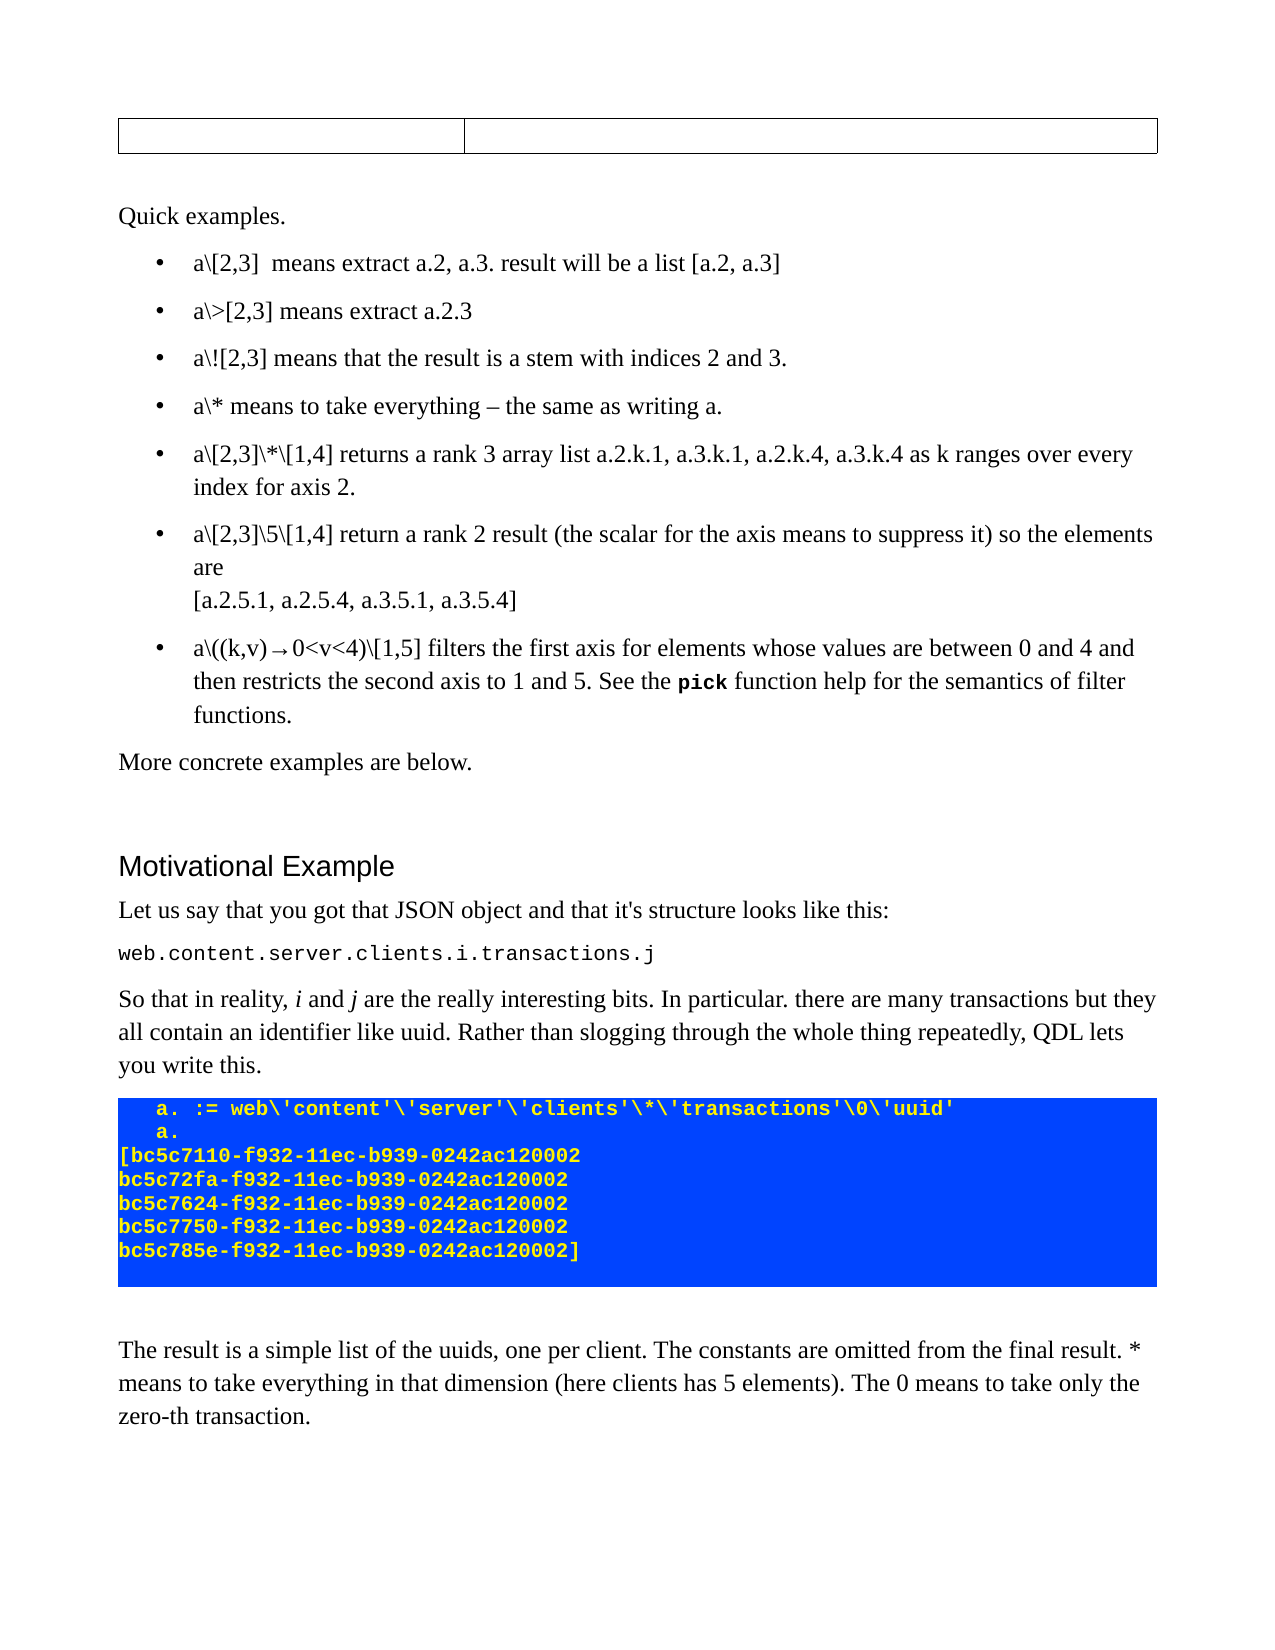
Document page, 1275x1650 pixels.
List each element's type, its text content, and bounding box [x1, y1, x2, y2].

text So that in reality, i and j are the really interesting bits. In particular. there are many transactions but they all contain an identifier like uuid. Rather than slogging through the whole thing repeatedly, QDL lets you write this. [118, 984, 1157, 1079]
text The result is a simple list of the uuids, one per client. The constants are omitted from the final result. * means to take everything in that dimension (here clients has 5 elements). The 0 means to take only the zero-th transaction. [118, 1335, 1157, 1429]
text web.content.server.clients.i.transactions.j [118, 942, 1157, 966]
text bc5c7750-f932-11ec-b939-0242ac120002 [118, 1216, 1157, 1240]
table_cell [119, 119, 464, 153]
text bc5c785e-f932-11ec-b939-0242ac120002] [118, 1240, 1157, 1263]
list a\((k,v)→0<v<4)\[1,5] filters the first axis for elements whose values are between 0 and 4 and then restricts the second axis to 1 and 5. See the pick function help for the semantics of filter functions. [156, 633, 1157, 729]
table_cell [465, 119, 1157, 153]
subtitle Motivational Example [118, 849, 1157, 882]
text a. := web\'content'\'server'\'clients'\*\'transactions'\0\'uuid' [118, 1098, 1157, 1122]
text a. [118, 1122, 1157, 1145]
text Quick examples. [118, 201, 1157, 229]
text Let us say that you got that JSON object and that it's structure looks like this: [118, 895, 1157, 924]
list a\[2,3]\*\[1,4] returns a rank 3 array list a.2.k.1, a.3.k.1, a.2.k.4, a.3.k.4 as k ranges over every index for axis 2. [156, 439, 1157, 501]
list a\* means to take everything – the same as writing a. [156, 391, 1157, 420]
list a\[2,3]\5\[1,4] return a rank 2 result (the scalar for the axis means to suppress it) so the elements are [a.2.5.1, a.2.5.4, a.3.5.1, a.3.5.4] [156, 519, 1157, 614]
text [bc5c7110-f932-11ec-b939-0242ac120002 [118, 1145, 1157, 1169]
text bc5c72fa-f932-11ec-b939-0242ac120002 [118, 1169, 1157, 1192]
list a\>[2,3] means extract a.2.3 [156, 296, 1157, 325]
list a\[2,3] means extract a.2, a.3. result will be a list [a.2, a.3] [156, 248, 1157, 277]
text bc5c7624-f932-11ec-b939-0242ac120002 [118, 1192, 1157, 1216]
list a\![2,3] means that the result is a stem with indices 2 and 3. [156, 343, 1157, 372]
text More concrete examples are below. [118, 747, 1157, 776]
